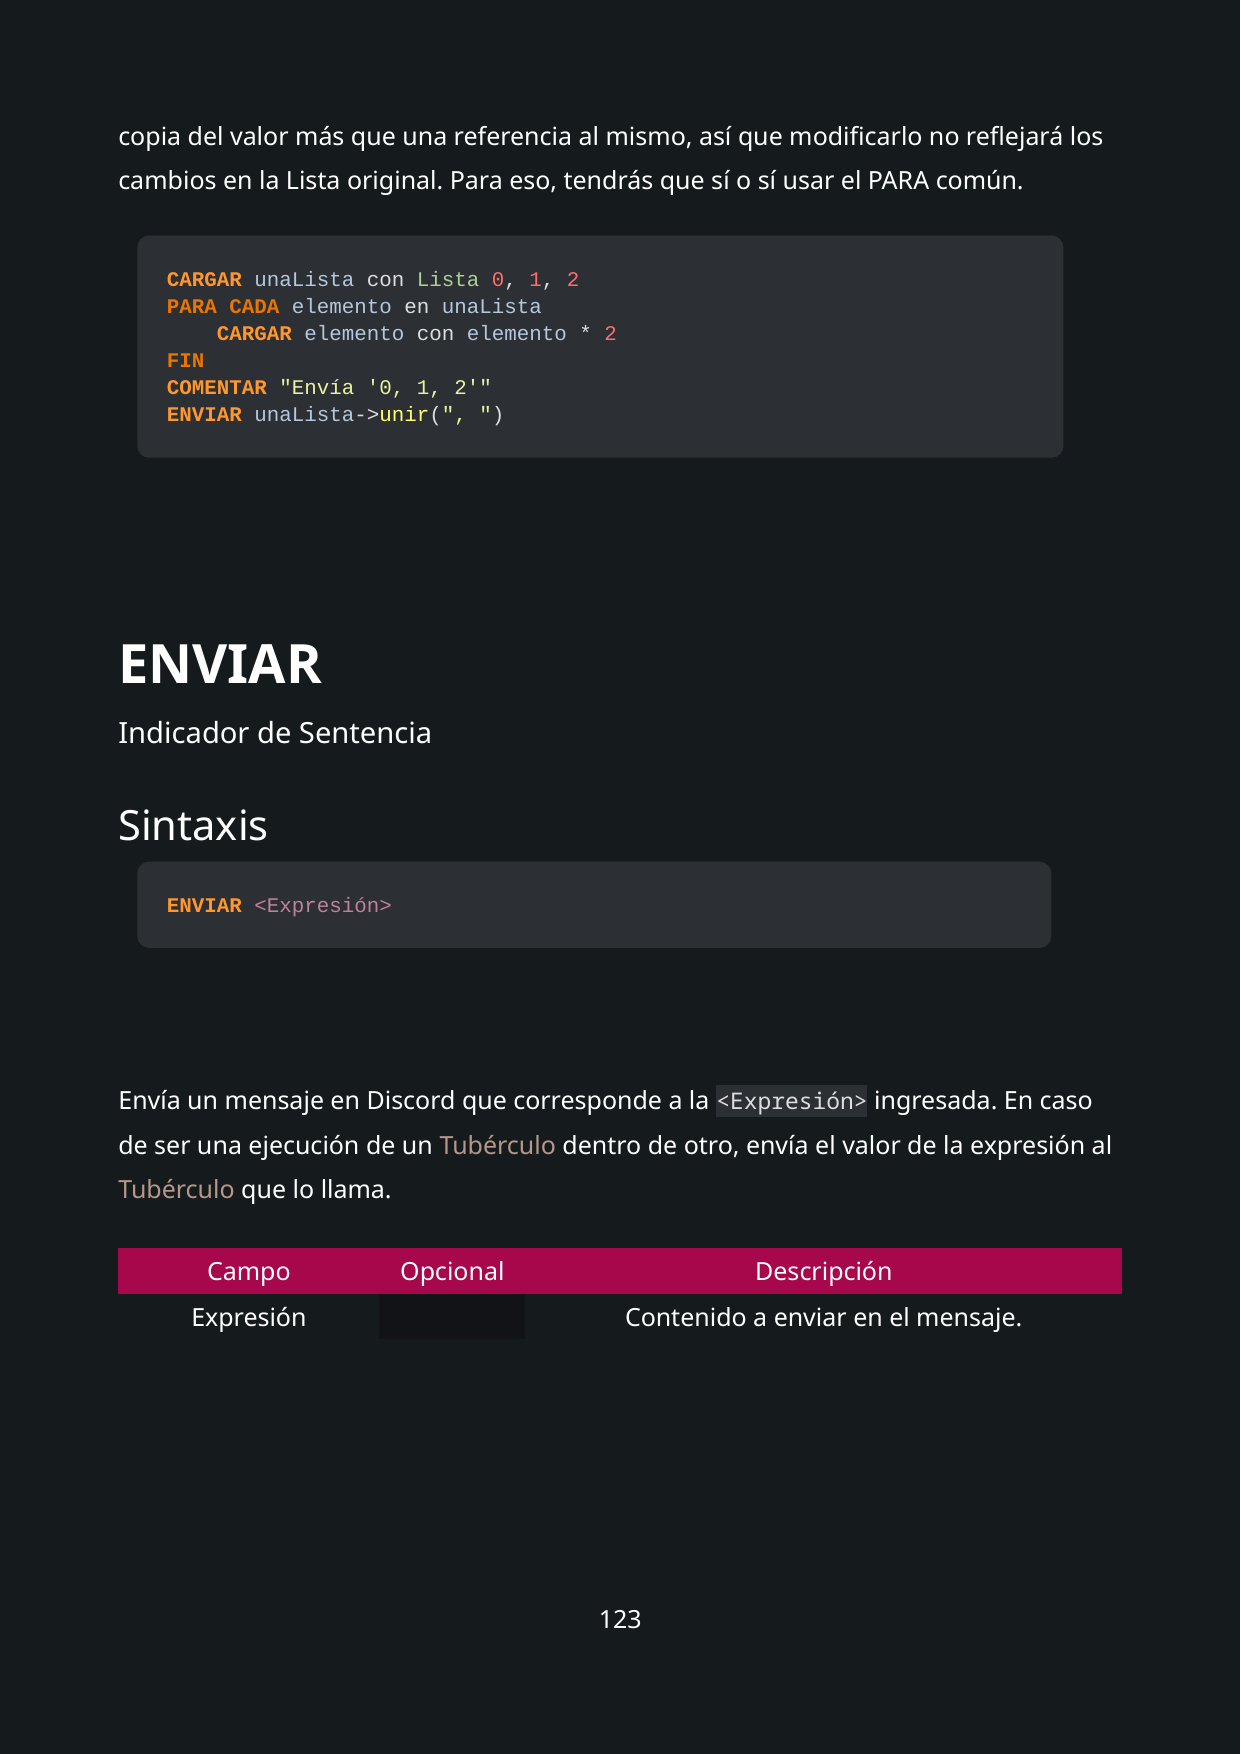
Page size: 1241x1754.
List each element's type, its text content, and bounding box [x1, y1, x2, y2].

table_header Descripción [525, 1248, 1122, 1294]
table_cell [379, 1294, 525, 1339]
table_header Campo [118, 1248, 379, 1294]
text Envía un mensaje en Discord que corresponde a la <Expresión> ingresada. En caso de ser una ejecución de un Tubérculo dentro de otro, envía el valor de la expresión al Tubérculo que lo llama. [118, 1083, 1122, 1206]
subtitle ENVIAR [118, 626, 1122, 700]
table_cell Expresión [118, 1294, 379, 1339]
table_cell Contenido a enviar en el mensaje. [525, 1294, 1122, 1339]
subtitle Indicador de Sentencia [118, 712, 1122, 752]
table_header Opcional [379, 1248, 525, 1294]
text copia del valor más que una referencia al mismo, así que modificarlo no reflejará los cambios en la Lista original. Para eso, tendrás que sí o sí usar el PARA común. [118, 118, 1122, 196]
subtitle Sintaxis [118, 796, 1122, 853]
